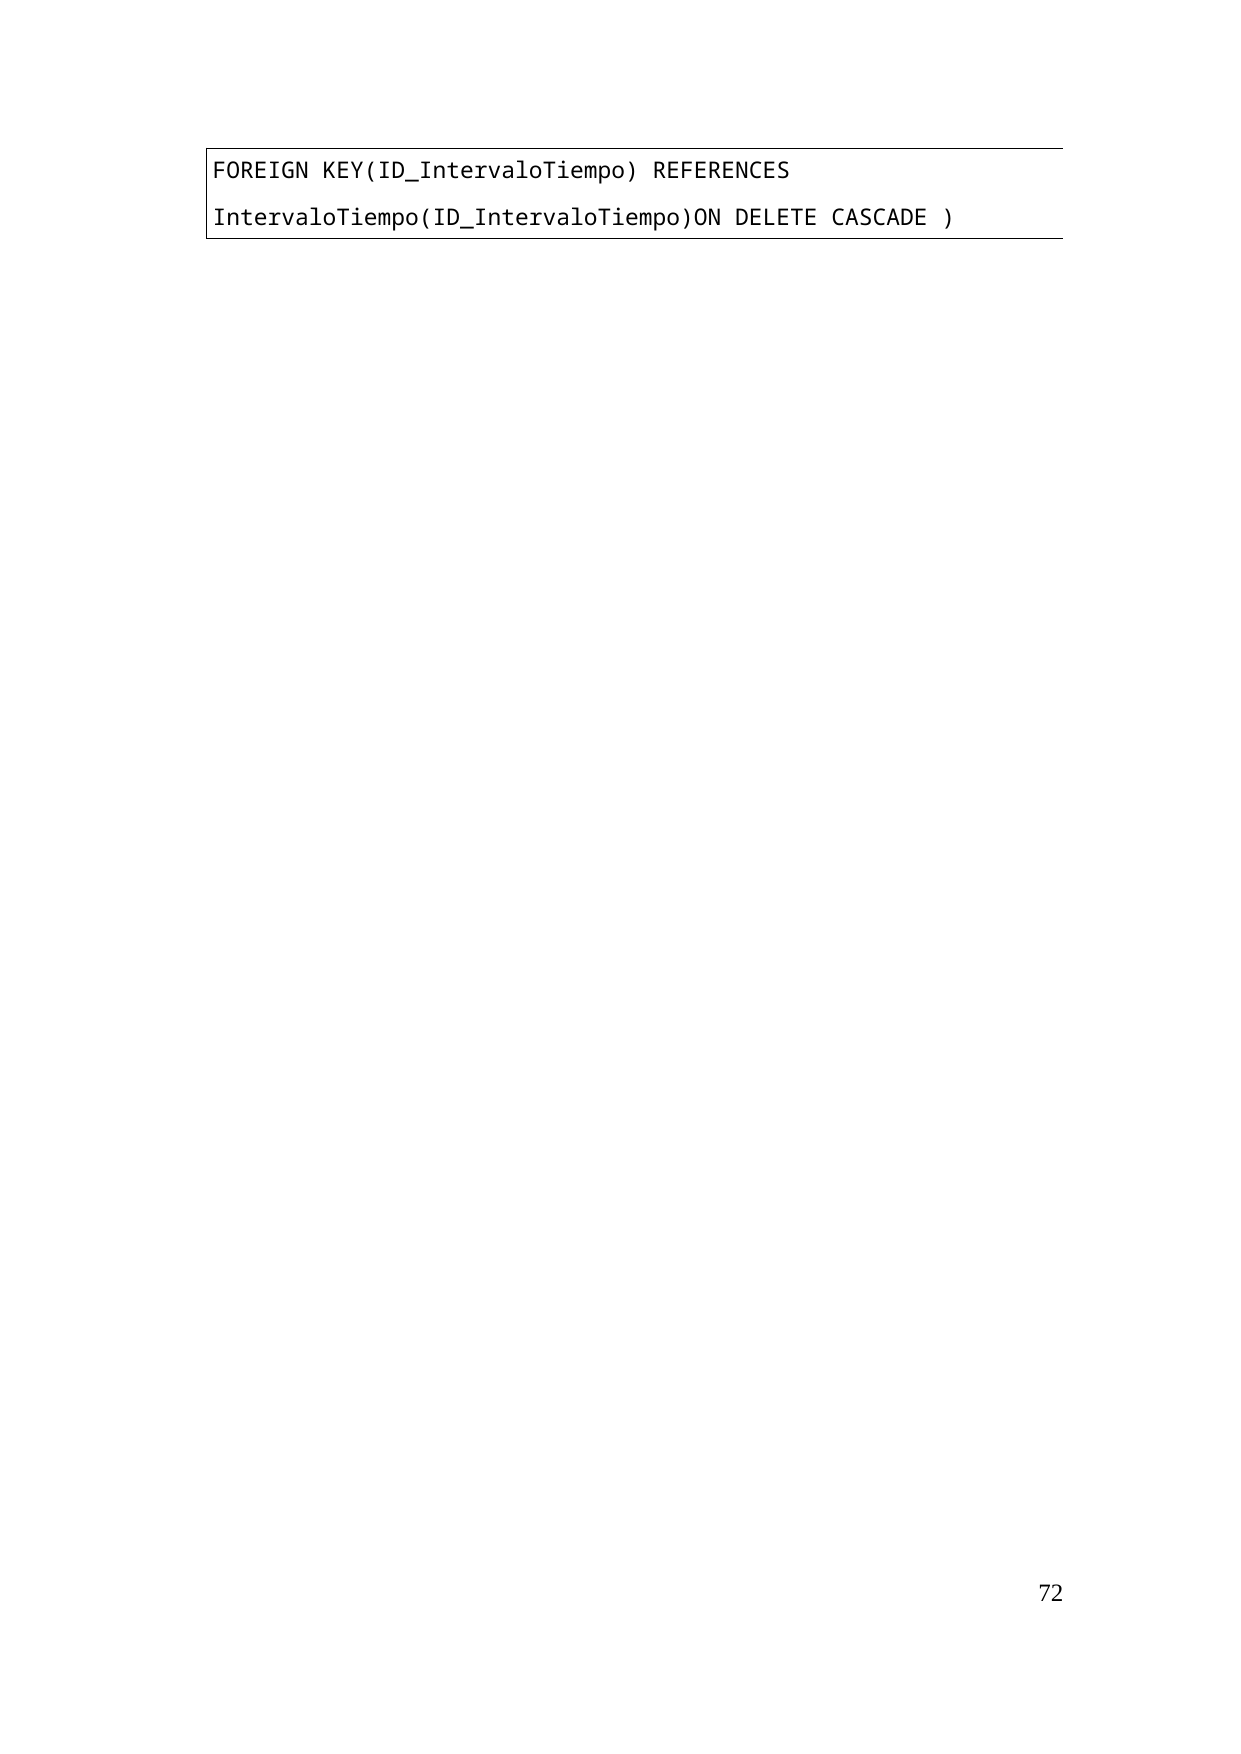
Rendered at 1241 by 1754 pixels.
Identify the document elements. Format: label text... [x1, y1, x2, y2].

table_header FOREIGN KEY(ID_IntervaloTiempo) REFERENCES IntervaloTiempo(ID_IntervaloTiempo)ON DELETE CASCADE ) [207, 149, 1063, 238]
